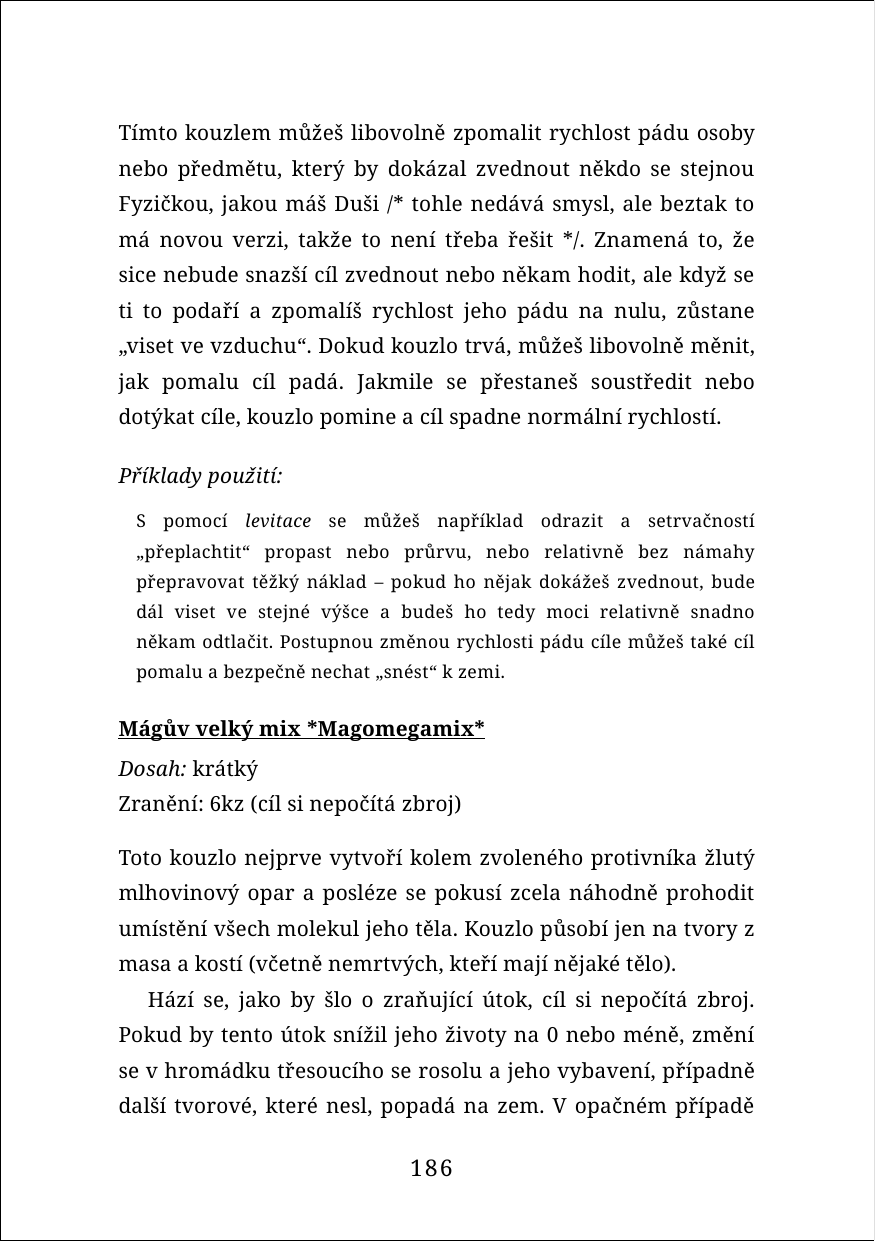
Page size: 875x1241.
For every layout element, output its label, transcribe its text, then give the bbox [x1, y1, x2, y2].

text Příklady použití: [118, 462, 756, 490]
text Dosah: krátký Zranění: 6kz (cíl si nepočítá zbroj) [118, 754, 756, 818]
subtitle Mágův velký mix *Magomegamix* [118, 714, 756, 742]
text Toto kouzlo nejprve vytvoří kolem zvoleného protivníka žlutý mlhovinový opar a posléze se pokusí zcela náhodně prohodit umístění všech molekul jeho těla. Kouzlo působí jen na tvory z masa a kostí (včetně nemrtvých, kteří mají nějaké tělo). Hází se, jako by šlo o zraňující útok, cíl si nepočítá zbroj. Pokud by tento útok snížil jeho životy na 0 nebo méně, změní se v hromádku třesoucího se rosolu a jeho vybavení, případně další tvorové, které nesl, popadá na zem. V opačném případě [118, 843, 756, 1120]
text S pomocí levitace se můžeš například odrazit a setrvačností „přeplachtit“ propast nebo průrvu, nebo relativně bez námahy přepravovat těžký náklad – pokud ho nějak dokážeš zvednout, bude dál viset ve stejné výšce a budeš ho tedy moci relativně snadno někam odtlačit. Postupnou změnou rychlosti pádu cíle můžeš také cíl pomalu a bezpečně nechat „snést“ k zemi. [136, 509, 756, 684]
text Tímto kouzlem můžeš libovolně zpomalit rychlost pádu osoby nebo předmětu, který by dokázal zvednout někdo se stejnou Fyzičkou, jakou máš Duši /* tohle nedává smysl, ale beztak to má novou verzi, takže to není třeba řešit */. Znamená to, že sice nebude snazší cíl zvednout nebo někam hodit, ale když se ti to podaří a zpomalíš rychlost jeho pádu na nulu, zůstane „viset ve vzduchu“. Dokud kouzlo trvá, můžeš libovolně měnit, jak pomalu cíl padá. Jakmile se přestaneš soustředit nebo dotýkat cíle, kouzlo pomine a cíl spadne normální rychlostí. [118, 118, 756, 431]
